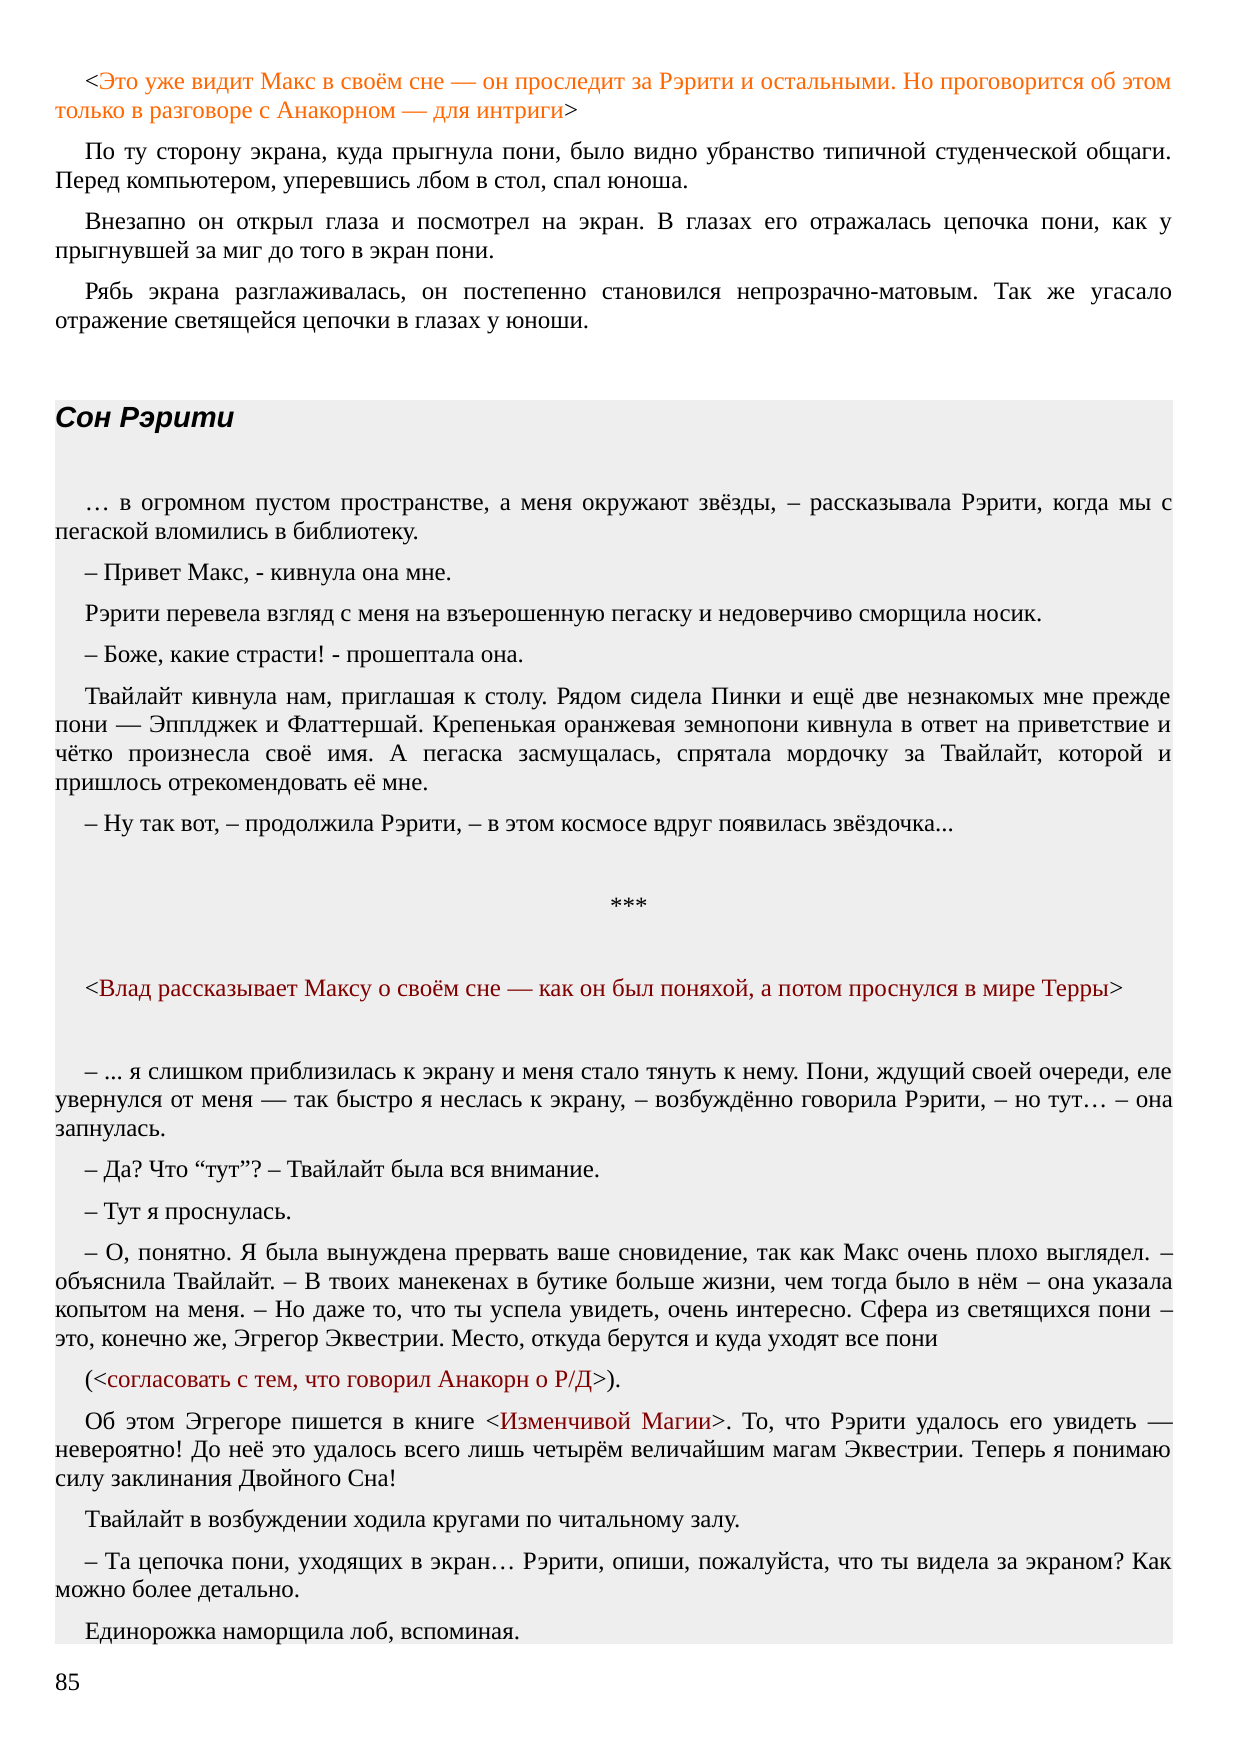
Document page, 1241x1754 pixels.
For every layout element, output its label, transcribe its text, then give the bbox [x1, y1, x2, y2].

text Твайлайт в возбуждении ходила кругами по читальному залу. [55, 1504, 1173, 1533]
subtitle Сон Рэрити [55, 400, 1173, 433]
text <Влад рассказывает Максу о своём сне — как он был поняхой, а потом проснулся в мире Терры> [55, 973, 1173, 1002]
text Об этом Эгрегоре пишется в книге <Изменчивой Магии>. То, что Рэрити удалось его увидеть — невероятно! До неё это удалось всего лишь четырём величайшим магам Эквестрии. Теперь я понимаю силу заклинания Двойного Сна! [55, 1406, 1173, 1492]
text Внезапно он открыл глаза и посмотрел на экран. В глазах его отражалась цепочка пони, как у прыгнувшей за миг до того в экран пони. [55, 206, 1173, 263]
text – Боже, какие страсти! - прошептала она. [55, 639, 1173, 668]
text <Это уже видит Макс в своём сне — он проследит за Рэрити и остальными. Но проговорится об этом только в разговоре с Анакорном — для интриги> [55, 66, 1173, 123]
text *** [55, 891, 1173, 919]
text – Тут я проснулась. [55, 1196, 1173, 1224]
text – ... я слишком приблизилась к экрану и меня стало тянуть к нему. Пони, ждущий своей очереди, еле увернулся от меня — так быстро я неслась к экрану, – возбуждённо говорила Рэрити, – но тут… – она запнулась. [55, 1056, 1173, 1142]
text – Привет Макс, - кивнула она мне. [55, 557, 1173, 586]
text По ту сторону экрана, куда прыгнула пони, было видно убранство типичной студенческой общаги. Перед компьютером, уперевшись лбом в стол, спал юноша. [55, 136, 1173, 193]
text Рэрити перевела взгляд с меня на взъерошенную пегаску и недоверчиво сморщила носик. [55, 598, 1173, 627]
text – Ну так вот, – продолжила Рэрити, – в этом космосе вдруг появилась звёздочка... [55, 808, 1173, 837]
text Единорожка наморщила лоб, вспоминая. [55, 1616, 1173, 1644]
text Рябь экрана разглаживалась, он постепенно становился непрозрачно-матовым. Так же угасало отражение светящейся цепочки в глазах у юноши. [55, 276, 1173, 333]
text (<согласовать с тем, что говорил Анакорн о Р/Д>). [55, 1364, 1173, 1393]
text – О, понятно. Я была вынуждена прервать ваше сновидение, так как Макс очень плохо выглядел. – объяснила Твайлайт. – В твоих манекенах в бутике больше жизни, чем тогда было в нём – она указала копытом на меня. – Но даже то, что ты успела увидеть, очень интересно. Сфера из светящихся пони – это, конечно же, Эгрегор Эквестрии. Место, откуда берутся и куда уходят все пони [55, 1237, 1173, 1352]
text … в огромном пустом пространстве, а меня окружают звёзды, – рассказывала Рэрити, когда мы с пегаской вломились в библиотеку. [55, 487, 1173, 544]
text Твайлайт кивнула нам, приглашая к столу. Рядом сидела Пинки и ещё две незнакомых мне прежде пони — Эпплджек и Флаттершай. Крепенькая оранжевая земнопони кивнула в ответ на приветствие и чётко произнесла своё имя. А пегаска засмущалась, спрятала мордочку за Твайлайт, которой и пришлось отрекомендовать её мне. [55, 681, 1173, 796]
text – Да? Что “тут”? – Твайлайт была вся внимание. [55, 1154, 1173, 1183]
text – Та цепочка пони, уходящих в экран… Рэрити, опиши, пожалуйста, что ты видела за экраном? Как можно более детально. [55, 1546, 1173, 1603]
